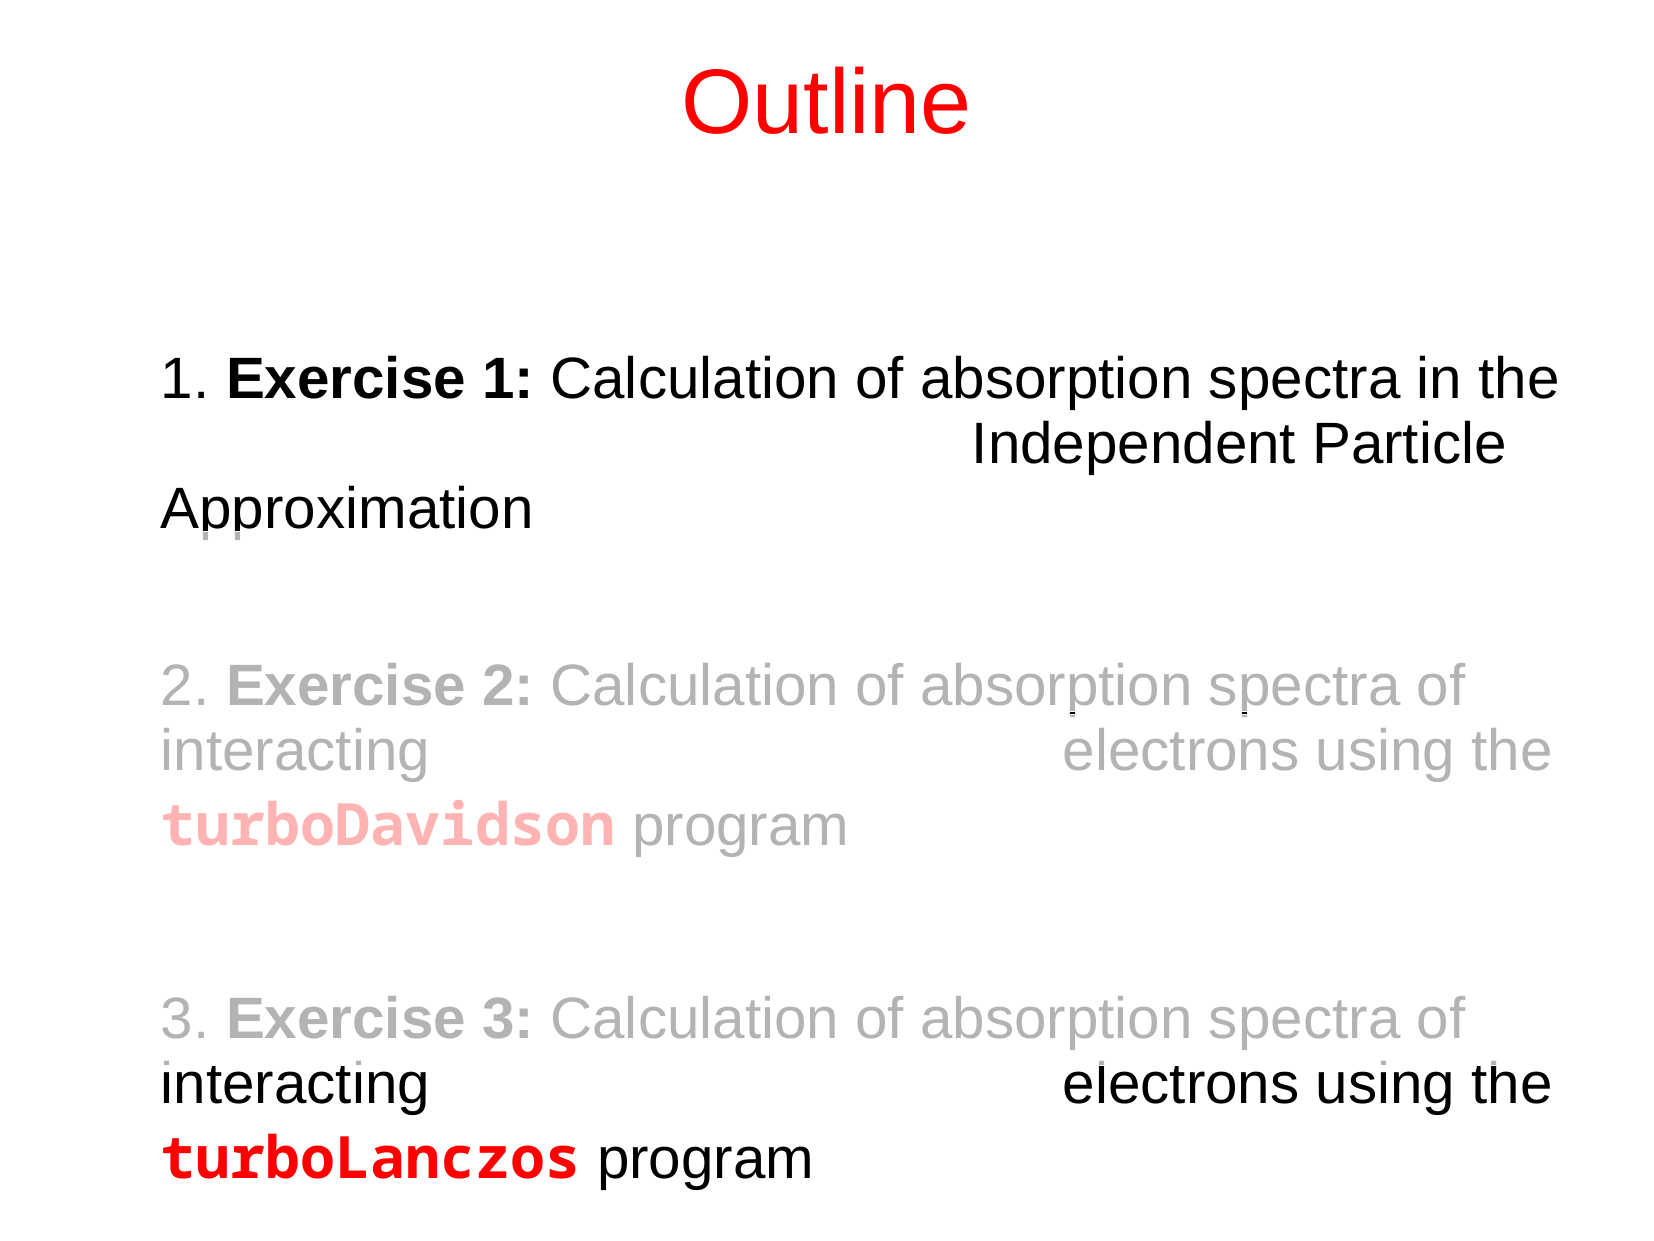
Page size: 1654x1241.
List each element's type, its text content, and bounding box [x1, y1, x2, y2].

list 1. Exercise 1: Calculation of absorption spectra in the Independent Particle Approximation 2. Exercise 2: Calculation of absorption spectra of interacting electrons using the turboDavidson program 3. Exercise 3: Calculation of absorption spectra of interacting electrons using the turboLanczos program 4. Exercise 4: Convergence of absorption spectra of Na2 [90, 345, 1576, 1021]
text_box [105, 714, 1576, 1066]
title Outline [82, 49, 1571, 257]
text_box [105, 531, 1576, 712]
